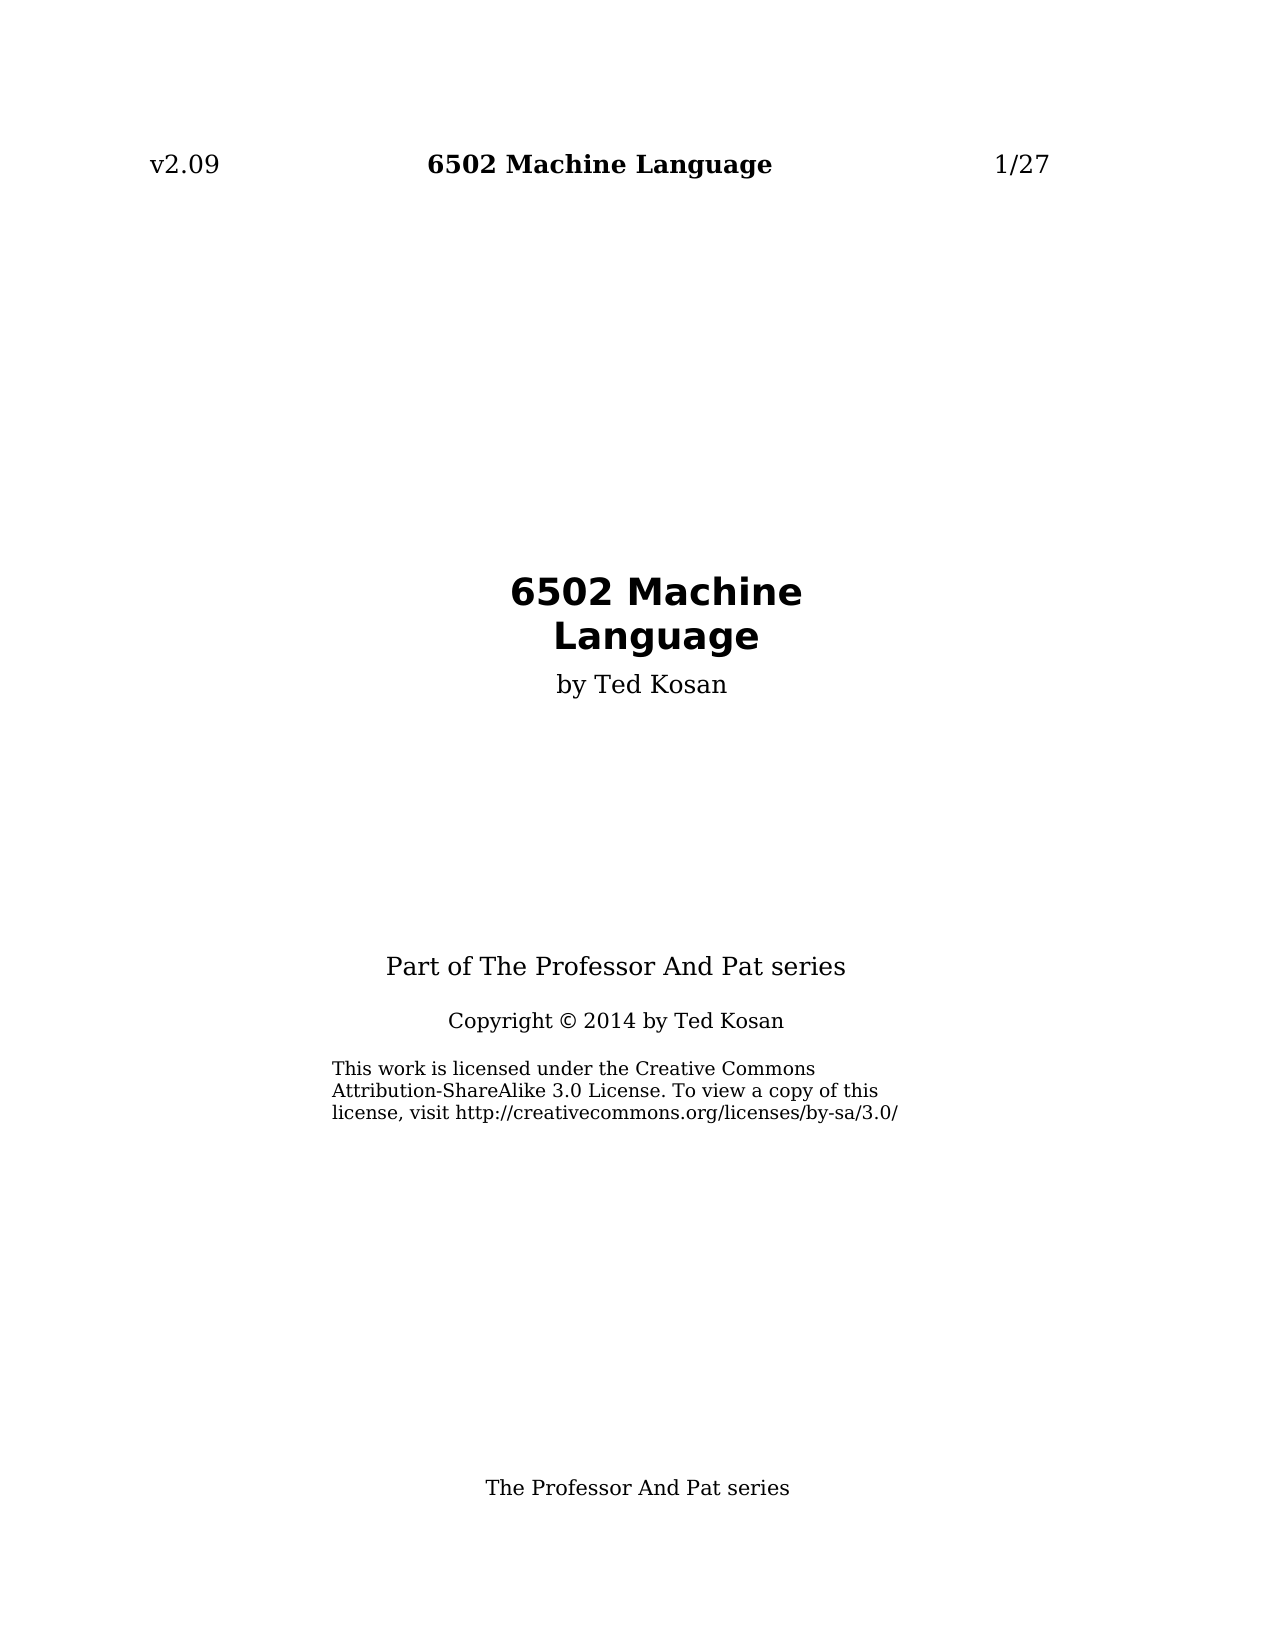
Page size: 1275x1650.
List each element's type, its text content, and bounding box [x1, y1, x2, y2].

text This work is licensed under the Creative Commons Attribution-ShareAlike 3.0 License. To view a copy of this license, visit http://creativecommons.org/licenses/by-sa/3.0/ [332, 1058, 900, 1124]
subtitle 6502 Machine Language [425, 571, 858, 658]
text by Ted Kosan [425, 671, 858, 700]
text Part of The Professor And Pat series [332, 952, 900, 982]
text Copyright © 2014 by Ted Kosan [332, 1006, 900, 1034]
